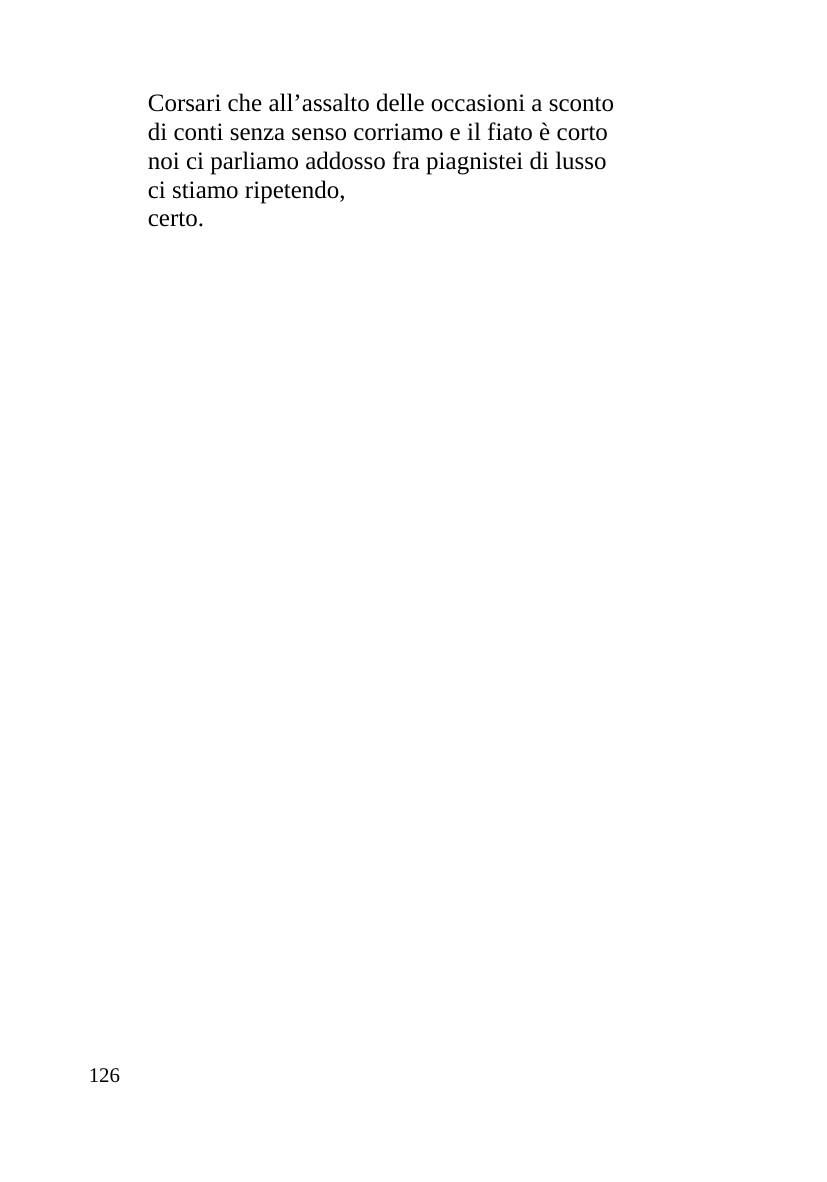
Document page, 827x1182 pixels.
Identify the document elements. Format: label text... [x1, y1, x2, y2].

text certo. [148, 203, 738, 232]
text ci stiamo ripetendo, [148, 175, 738, 203]
text noi ci parliamo addosso fra piagnistei di lusso [148, 146, 738, 175]
text di conti senza senso corriamo e il fiato è corto [148, 117, 738, 146]
text Corsari che all’assalto delle occasioni a sconto [148, 88, 738, 117]
